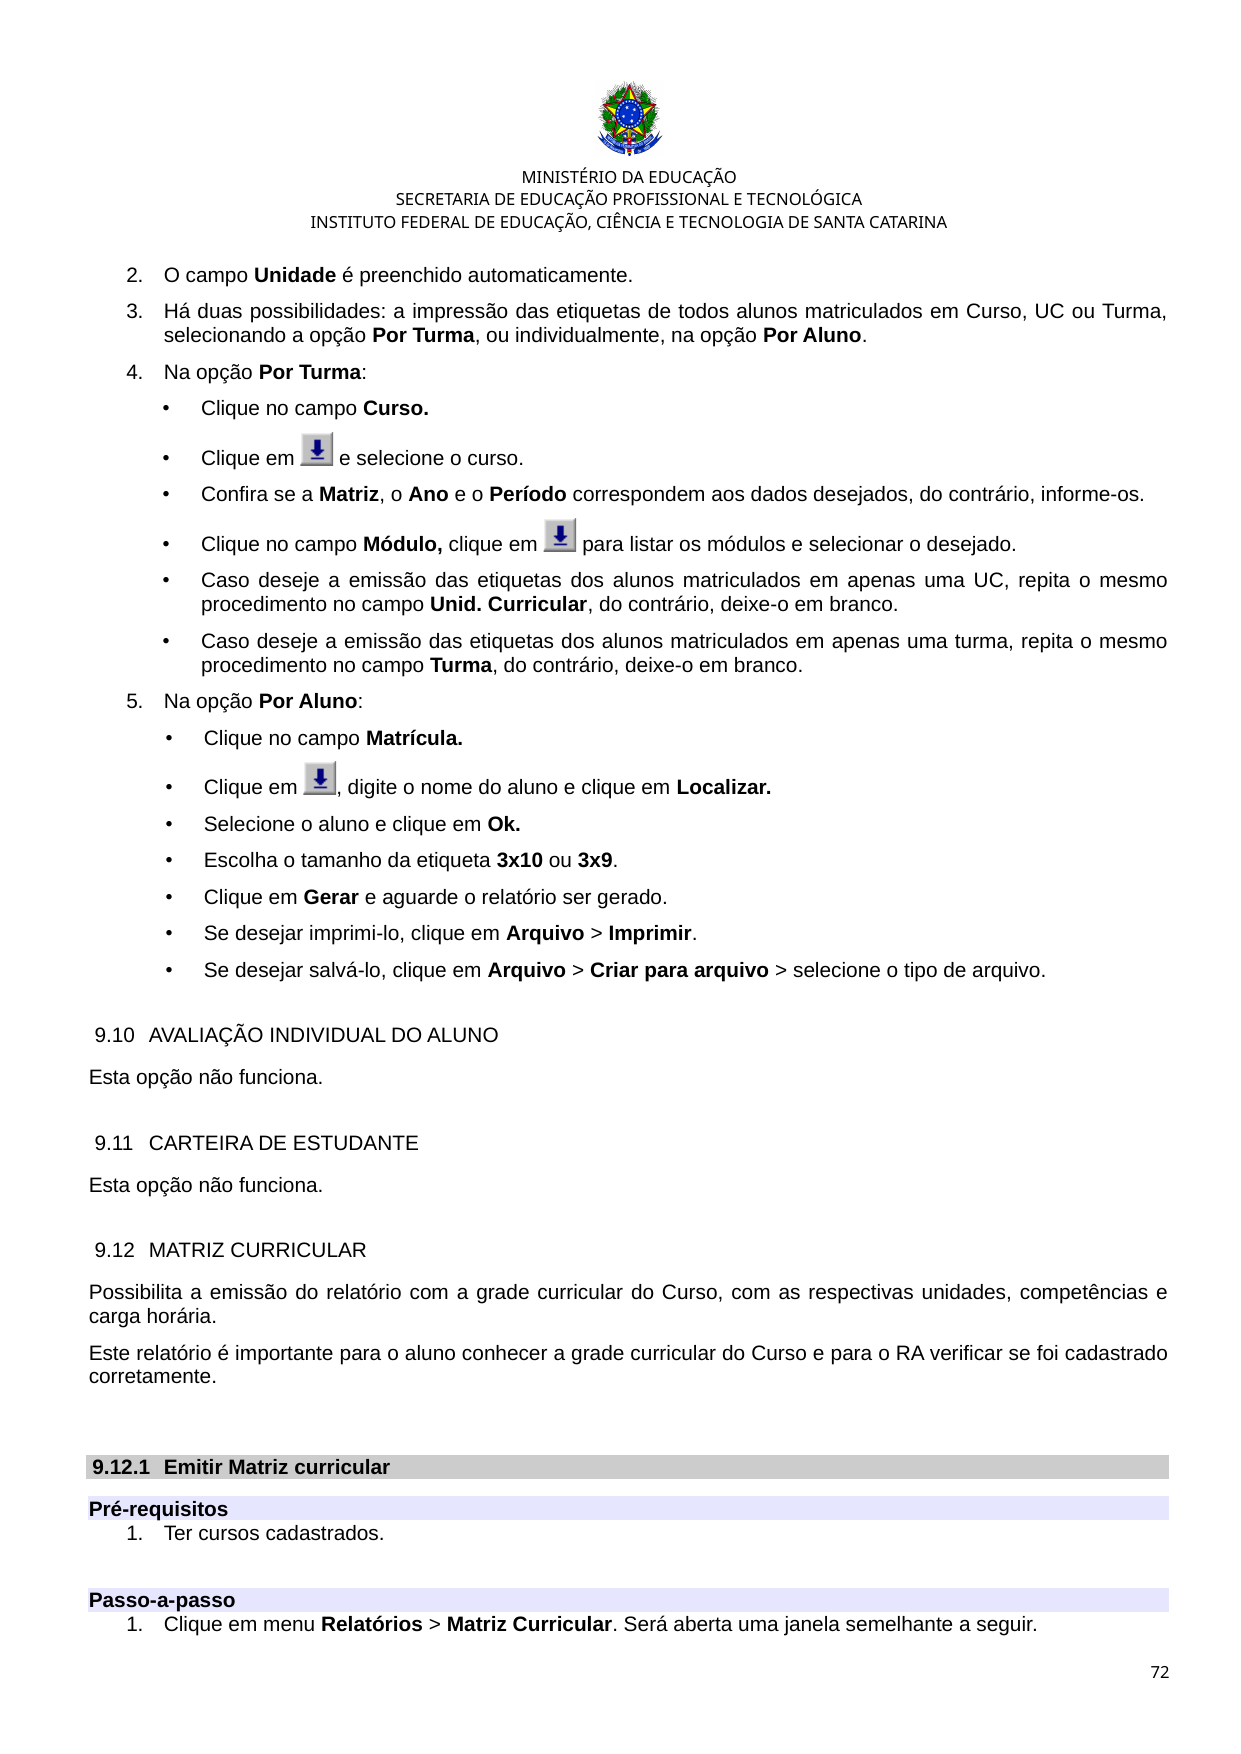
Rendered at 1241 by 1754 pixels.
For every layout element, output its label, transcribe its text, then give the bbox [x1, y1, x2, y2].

subtitle Avaliação individual do aluno [88, 1023, 1169, 1047]
list Clique no campo Módulo, clique em para listar os módulos e selecionar o desejado. [162, 518, 1169, 556]
list Clique em menu Relatórios > Matriz Curricular. Será aberta uma janela semelhante a seguir. [126, 1612, 1169, 1636]
picture [543, 518, 577, 552]
text Possibilita a emissão do relatório com a grade curricular do Curso, com as respectivas unidades, competências e carga horária. [88, 1280, 1169, 1328]
subtitle Matriz curricular [88, 1238, 1169, 1262]
list Se desejar imprimi-lo, clique em Arquivo > Imprimir. [165, 921, 1169, 945]
list Clique no campo Matrícula. [165, 725, 1169, 749]
list Caso deseje a emissão das etiquetas dos alunos matriculados em apenas uma turma, repita o mesmo procedimento no campo Turma, do contrário, deixe-o em branco. [162, 629, 1169, 677]
picture [594, 80, 664, 157]
list Caso deseje a emissão das etiquetas dos alunos matriculados em apenas uma UC, repita o mesmo procedimento no campo Unid. Curricular, do contrário, deixe-o em branco. [162, 568, 1169, 616]
text Pré-requisitos [88, 1496, 1169, 1520]
list Na opção Por Turma: [126, 359, 1169, 383]
list Ter cursos cadastrados. [126, 1520, 1169, 1544]
list Há duas possibilidades: a impressão das etiquetas de todos alunos matriculados em Curso, UC ou Turma, selecionando a opção Por Turma, ou individualmente, na opção Por Aluno. [126, 299, 1169, 347]
list Confira se a Matriz, o Ano e o Período correspondem aos dados desejados, do contrário, informe-os. [162, 482, 1169, 506]
list Selecione o aluno e clique em Ok. [165, 812, 1169, 836]
list Clique em e selecione o curso. [162, 432, 1169, 470]
list Se desejar salvá-lo, clique em Arquivo > Criar para arquivo > selecione o tipo de arquivo. [165, 957, 1169, 981]
list O campo Unidade é preenchido automaticamente. [126, 263, 1169, 287]
subtitle Emitir Matriz curricular [86, 1455, 1169, 1479]
picture [300, 432, 334, 466]
text Este relatório é importante para o aluno conhecer a grade curricular do Curso e para o RA verificar se foi cadastrado corretamente. [88, 1340, 1169, 1388]
picture [303, 761, 337, 795]
list Clique em Gerar e aguarde o relatório ser gerado. [165, 884, 1169, 908]
subtitle Carteira de Estudante [88, 1131, 1169, 1155]
text Esta opção não funciona. [88, 1172, 1169, 1196]
list Na opção Por Aluno: [126, 689, 1169, 713]
text Passo-a-passo [88, 1588, 1169, 1612]
list Escolha o tamanho da etiqueta 3x10 ou 3x9. [165, 848, 1169, 872]
list Clique no campo Curso. [162, 396, 1169, 420]
text Esta opção não funciona. [88, 1065, 1169, 1089]
list Clique em , digite o nome do aluno e clique em Localizar. [165, 762, 1169, 799]
